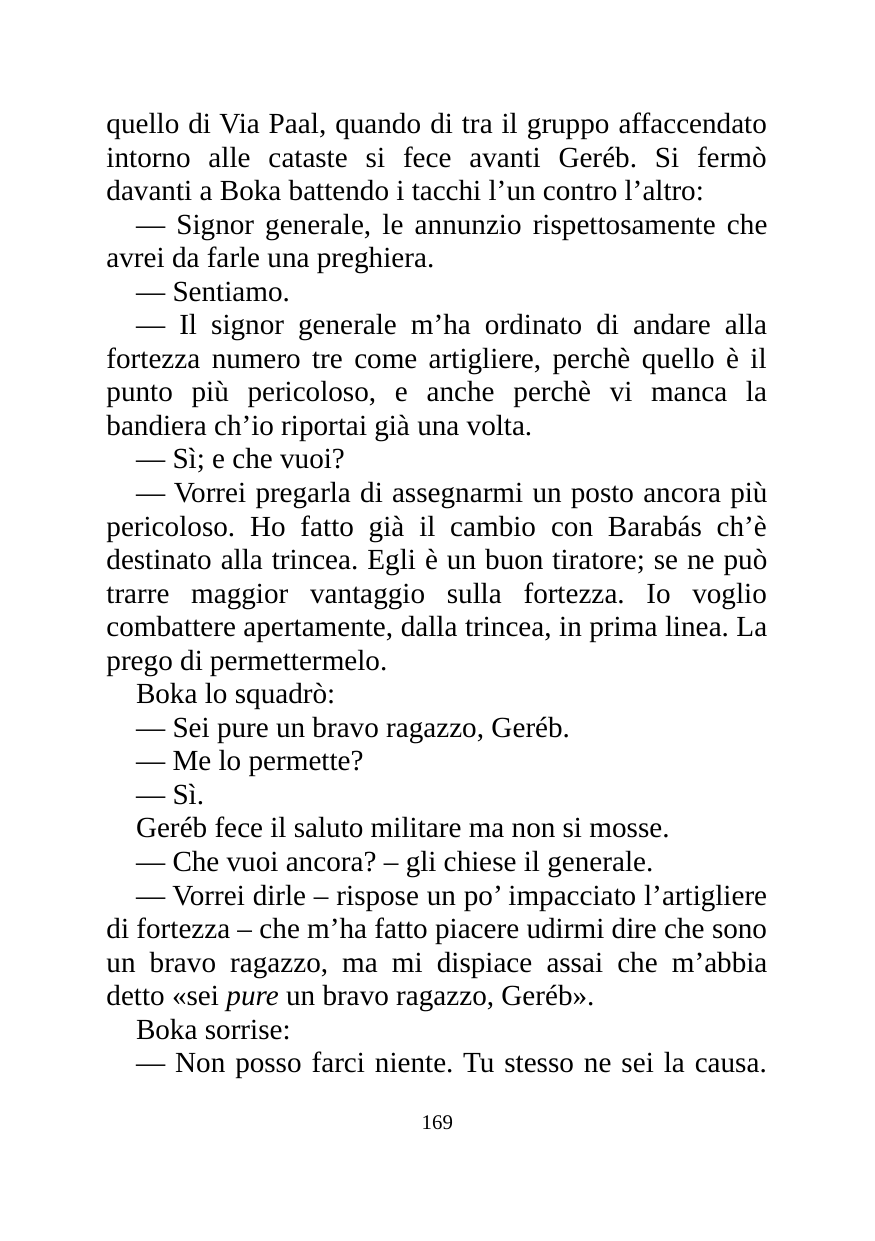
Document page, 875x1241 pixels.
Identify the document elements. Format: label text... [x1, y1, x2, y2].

text — Vorrei pregarla di assegnarmi un posto ancora più pericoloso. Ho fatto già il cambio con Barabás ch’è destinato alla trincea. Egli è un buon tiratore; se ne può trarre maggior vantaggio sulla fortezza. Io voglio combattere apertamente, dalla trincea, in prima linea. La prego di permettermelo. [106, 475, 768, 676]
text — Sentiamo. [106, 274, 768, 307]
text — Non posso farci niente. Tu stesso ne sei la causa. [106, 1045, 768, 1079]
text — Signor generale, le annunzio rispettosamente che avrei da farle una preghiera. [106, 207, 768, 274]
text — Sei pure un bravo ragazzo, Geréb. [106, 710, 768, 743]
text quello di Via Paal, quando di tra il gruppo affaccendato intorno alle cataste si fece avanti Geréb. Si fermò davanti a Boka battendo i tacchi l’un contro l’altro: [106, 106, 768, 207]
text — Me lo permette? [106, 743, 768, 777]
text Geréb fece il saluto militare ma non si mosse. [106, 811, 768, 844]
text Boka sorrise: [106, 1012, 768, 1045]
text Boka lo squadrò: [106, 676, 768, 710]
text — Sì; e che vuoi? [106, 442, 768, 475]
text — Vorrei dirle – rispose un po’ impacciato l’artigliere di fortezza – che m’ha fatto piacere udirmi dire che sono un bravo ragazzo, ma mi dispiace assai che m’abbia detto «sei pure un bravo ragazzo, Geréb». [106, 878, 768, 1012]
text — Che vuoi ancora? – gli chiese il generale. [106, 844, 768, 878]
text — Il signor generale m’ha ordinato di andare alla fortezza numero tre come artigliere, perchè quello è il punto più pericoloso, e anche perchè vi manca la bandiera ch’io riportai già una volta. [106, 307, 768, 442]
text — Sì. [106, 777, 768, 811]
